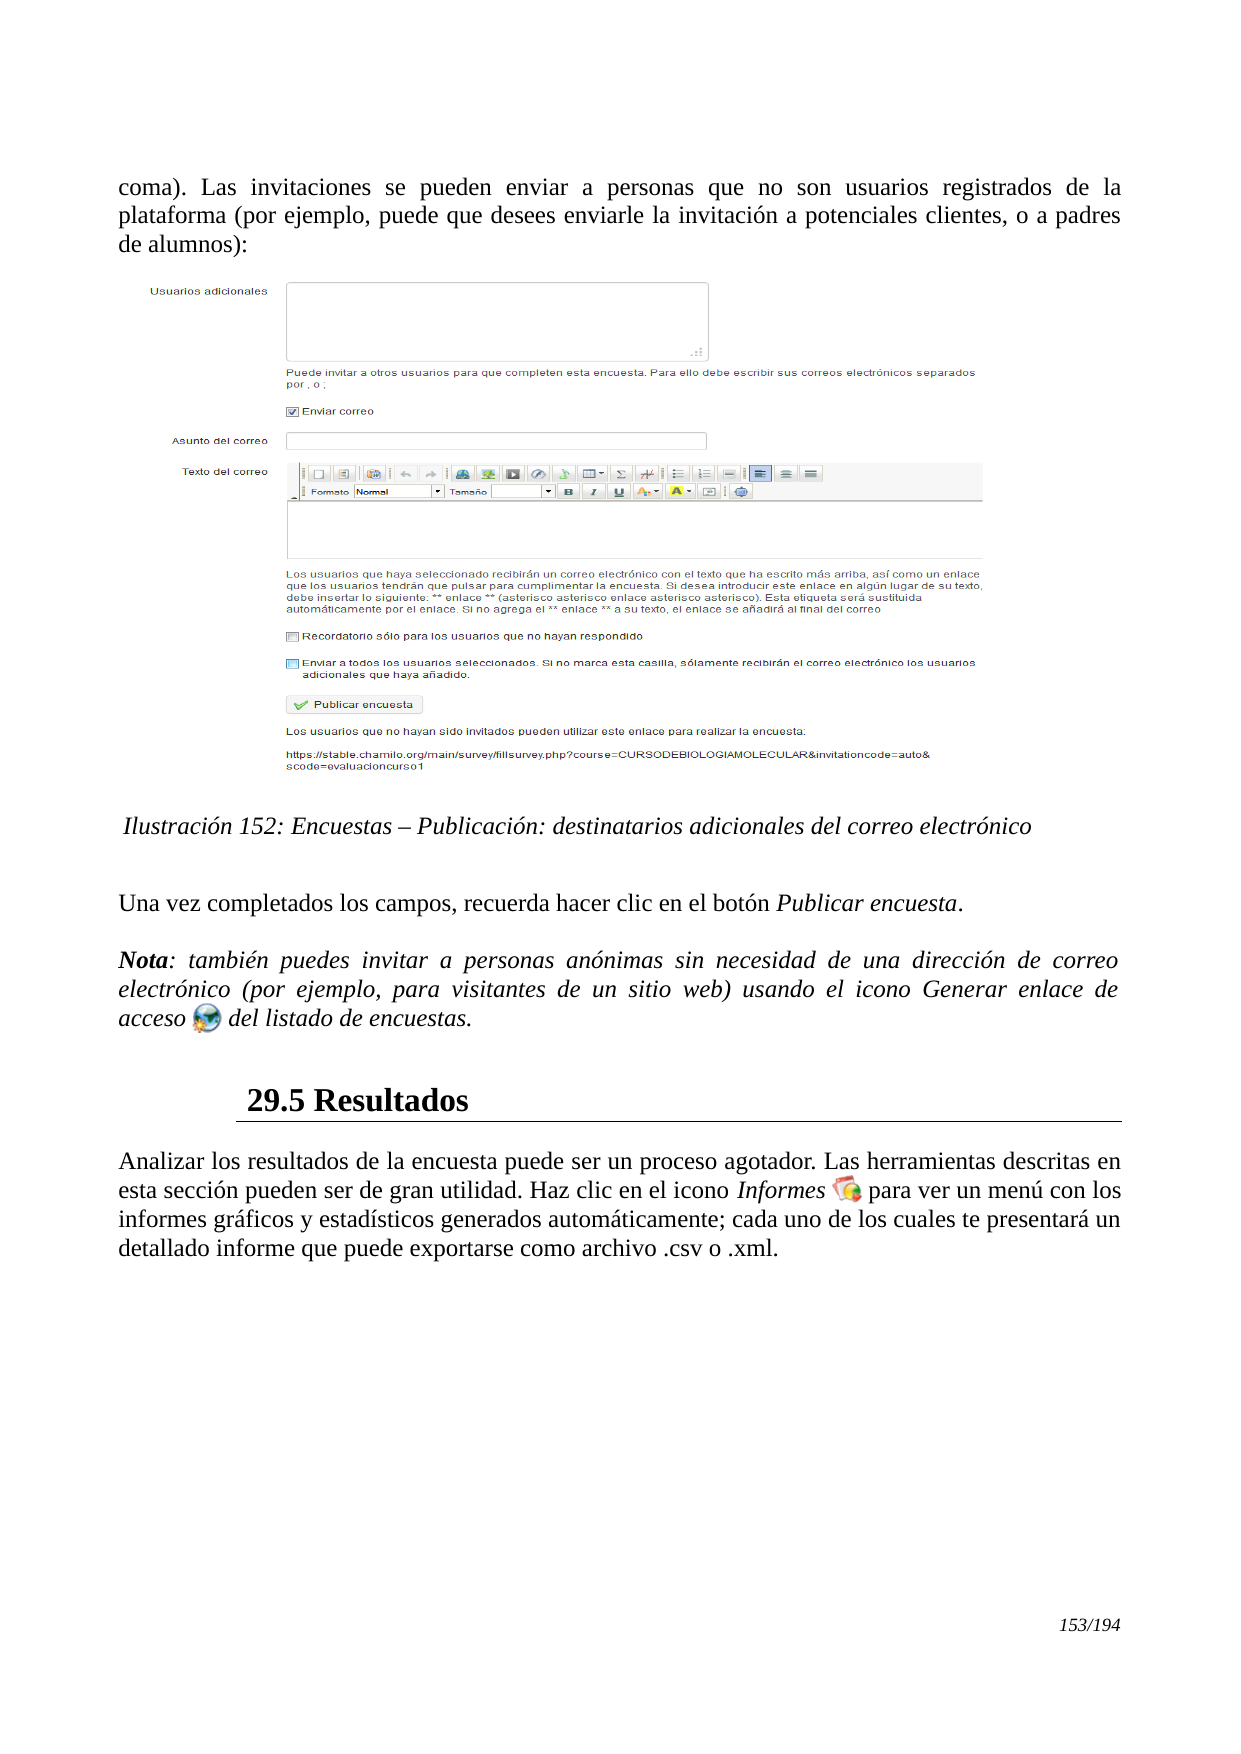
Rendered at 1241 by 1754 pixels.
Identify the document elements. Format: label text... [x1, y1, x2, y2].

text Ilustración 152: Encuestas – Publicación: destinatarios adicionales del correo electrónico [123, 811, 1123, 840]
text coma). Las invitaciones se pueden enviar a personas que no son usuarios registrados de la plataforma (por ejemplo, puede que desees enviarle la invitación a potenciales clientes, o a padres de alumnos): [118, 172, 1122, 258]
text Una vez completados los campos, recuerda hacer clic en el botón Publicar encuesta. [118, 888, 1122, 917]
picture [139, 281, 983, 778]
text Analizar los resultados de la encuesta puede ser un proceso agotador. Las herramientas descritas en esta sección pueden ser de gran utilidad. Haz clic en el icono Informes para ver un menú con los informes gráficos y estadísticos generados automáticamente; cada uno de los cuales te presentará un detallado informe que puede exportarse como archivo .csv o .xml. [118, 1146, 1122, 1261]
picture [192, 1003, 222, 1033]
picture [832, 1174, 862, 1204]
subtitle Resultados [236, 1080, 1122, 1121]
text Nota: también puedes invitar a personas anónimas sin necesidad de una dirección de correo electrónico (por ejemplo, para visitantes de un sitio web) usando el icono Generar enlace de acceso del listado de encuestas. [118, 946, 1122, 1032]
